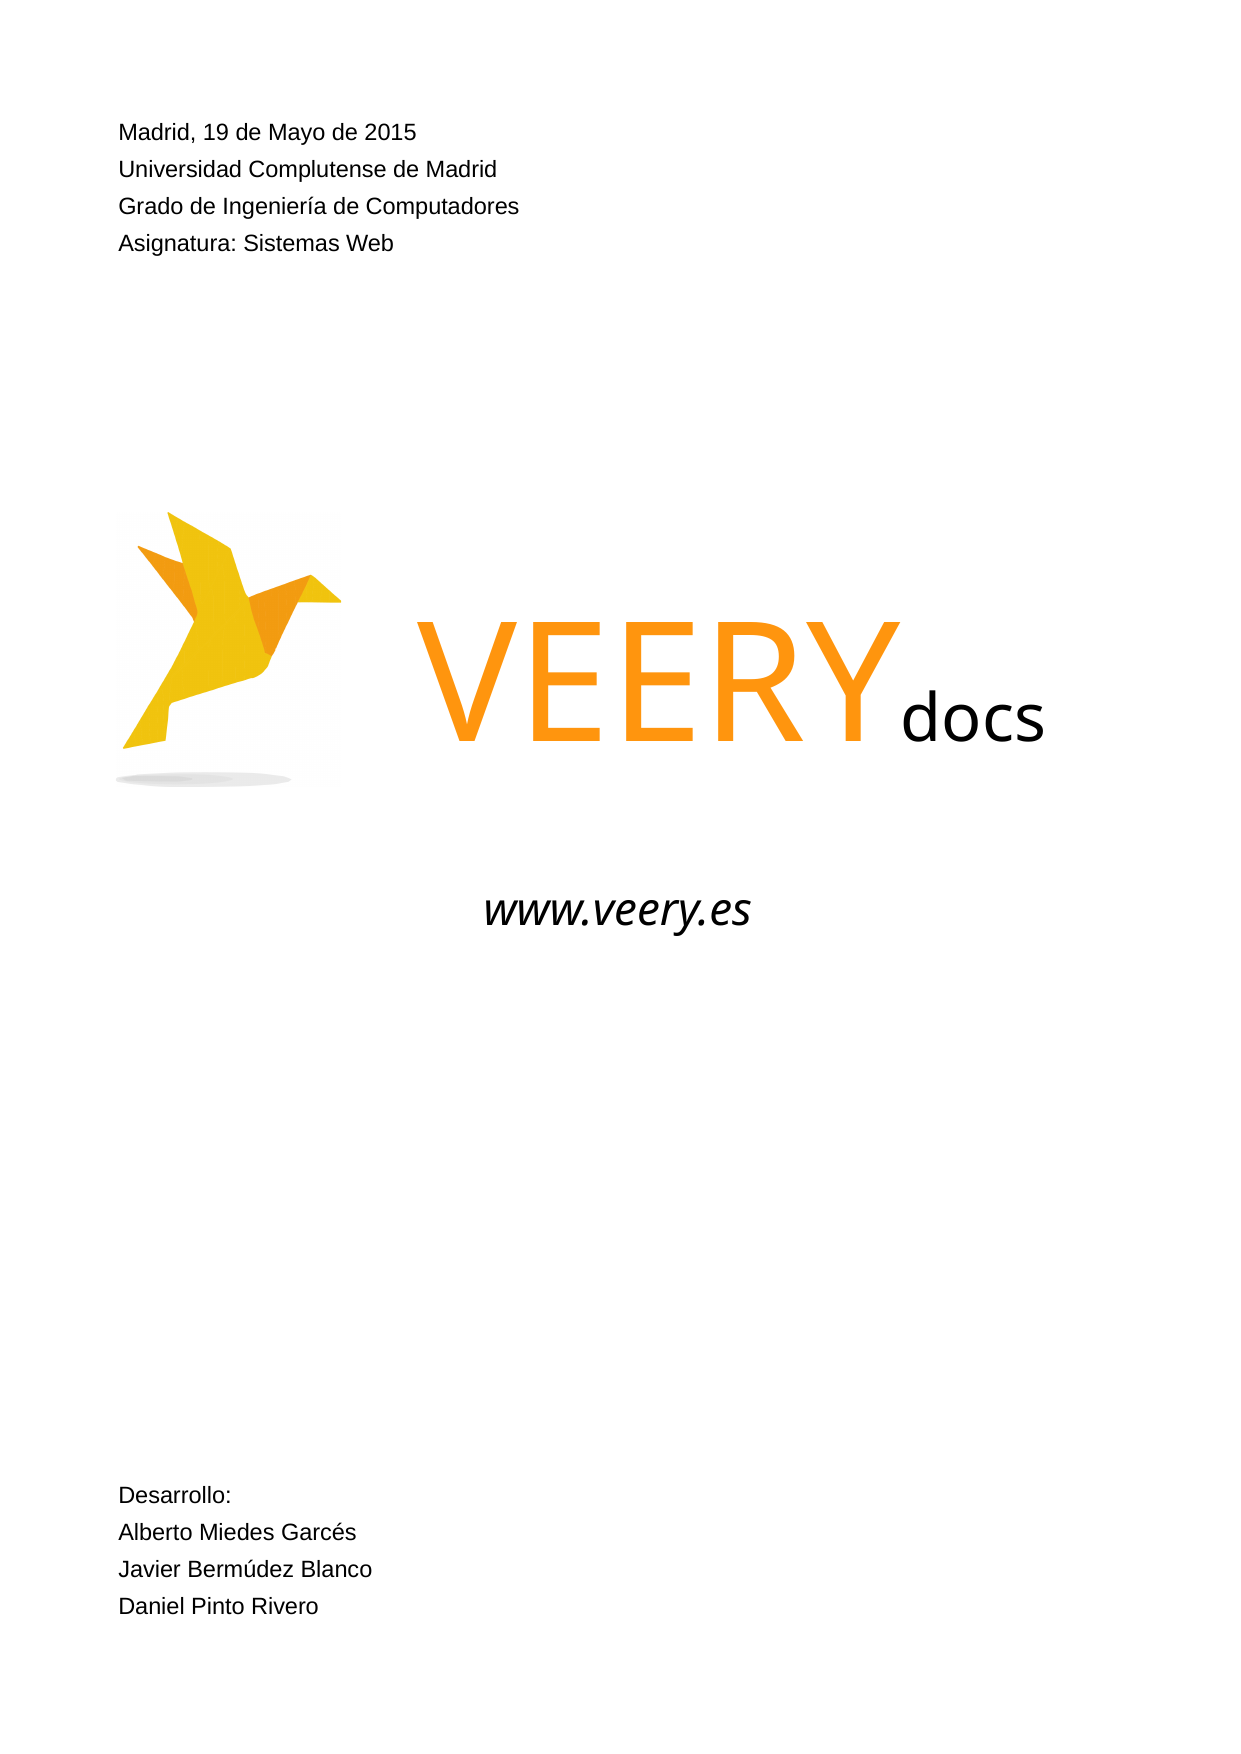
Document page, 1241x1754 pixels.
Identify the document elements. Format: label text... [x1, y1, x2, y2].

text Asignatura: Sistemas Web [118, 229, 1122, 256]
picture [115, 512, 342, 787]
text Madrid, 19 de Mayo de 2015 [118, 118, 1122, 145]
text www.veery.es [118, 876, 1122, 939]
text Javier Bermúdez Blanco [118, 1556, 1122, 1583]
text Grado de Ingeniería de Computadores [118, 192, 1122, 219]
text Alberto Miedes Garcés [118, 1519, 1122, 1546]
text VEERYdocs [118, 563, 1122, 790]
text Desarrollo: [118, 1482, 1122, 1508]
text Universidad Complutense de Madrid [118, 155, 1122, 182]
text Daniel Pinto Rivero [118, 1593, 1122, 1620]
